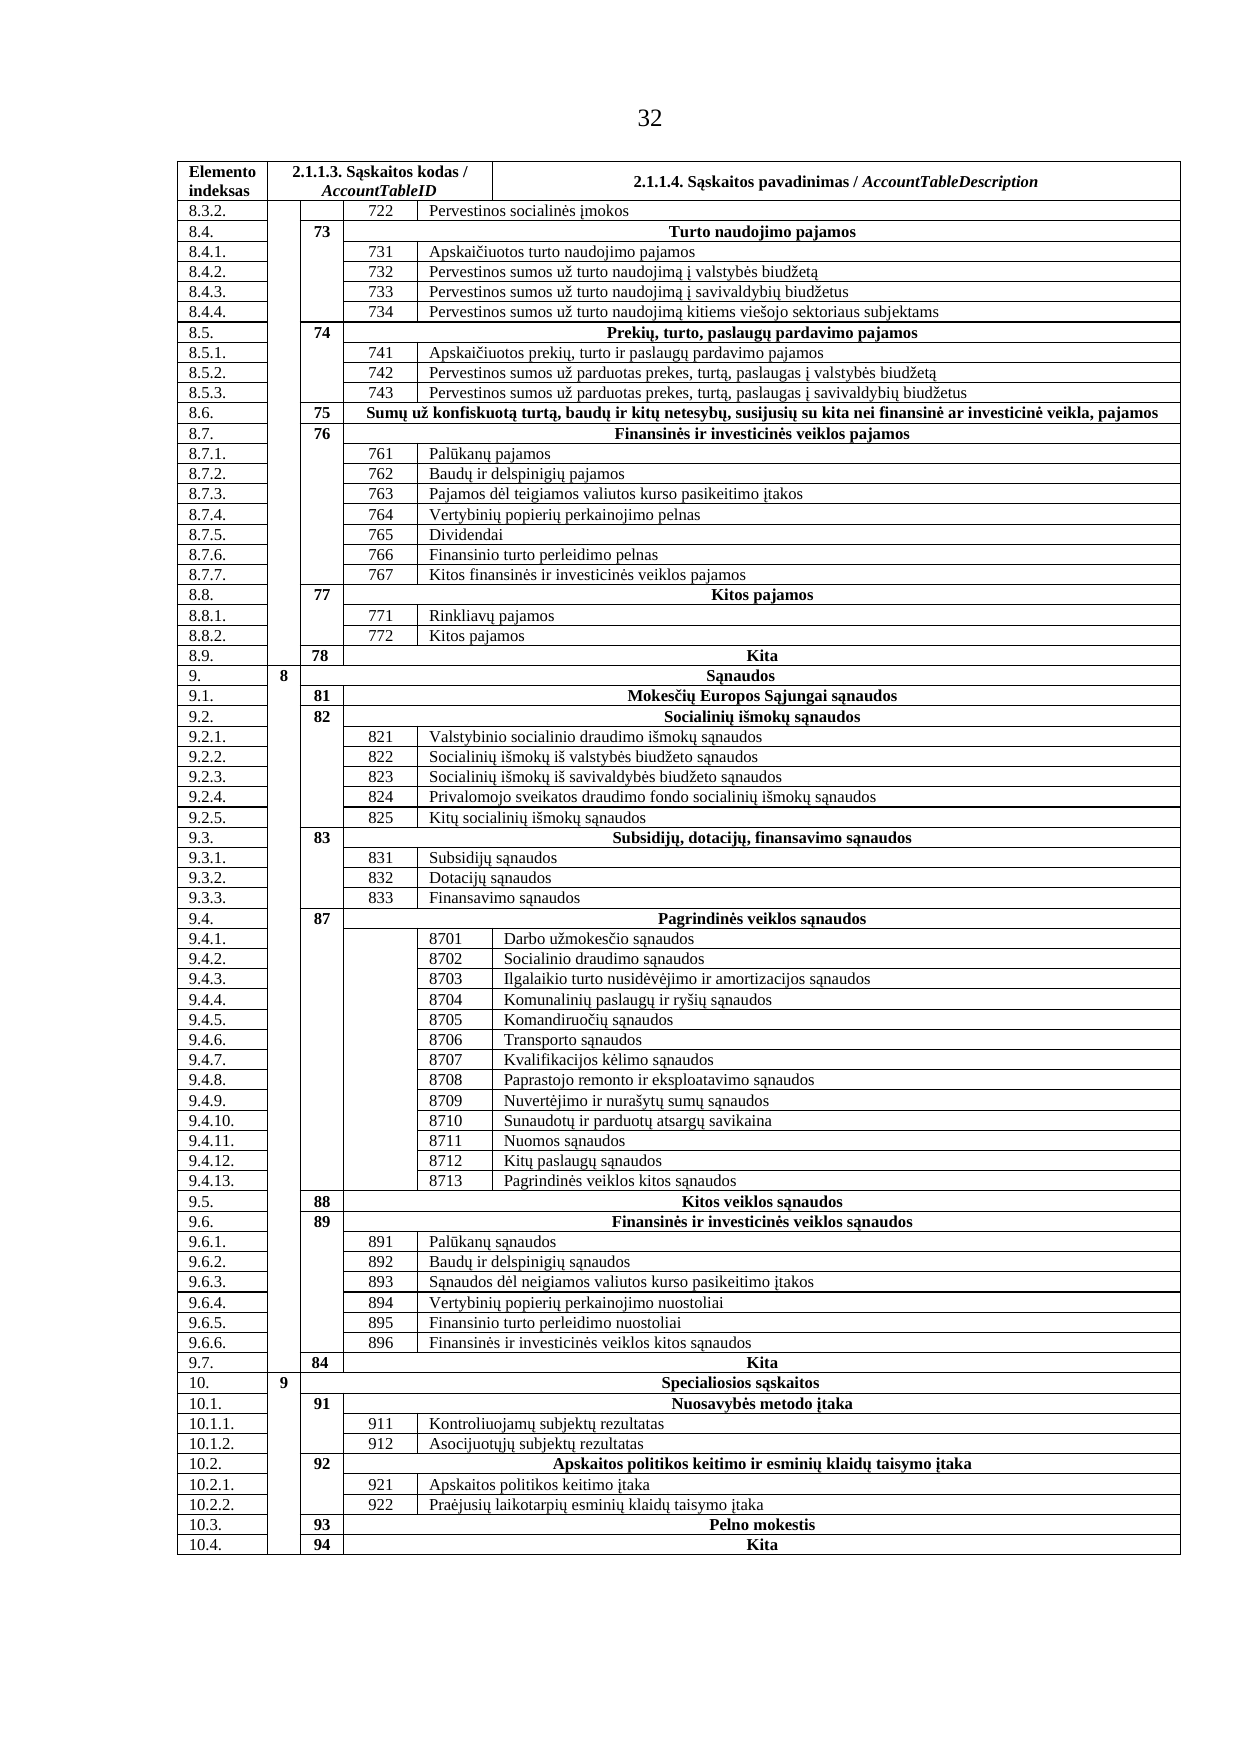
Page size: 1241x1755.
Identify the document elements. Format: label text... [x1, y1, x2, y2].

table_cell Finansinės ir investicinės veiklos pajamos [344, 424, 1180, 443]
table_cell 8.5.3. [178, 383, 267, 402]
table_cell 9.4.13. [178, 1171, 267, 1190]
table_cell Kitos veiklos sąnaudos [344, 1191, 1180, 1211]
table_cell 922 [344, 1495, 417, 1514]
table_cell 9.6.2. [178, 1252, 267, 1271]
table_cell Kita [344, 1353, 1180, 1372]
table_cell 9.3. [178, 828, 267, 847]
table_cell 894 [344, 1293, 417, 1312]
table_cell Subsidijų, dotacijų, finansavimo sąnaudos [344, 828, 1180, 847]
table_cell Palūkanų sąnaudos [418, 1232, 1180, 1251]
table_cell 761 [344, 444, 417, 463]
table_cell 10.1.1. [178, 1414, 267, 1433]
table_cell 82 [301, 706, 343, 827]
table_cell 9.7. [178, 1353, 267, 1372]
table_cell 81 [301, 686, 343, 705]
table_cell 764 [344, 504, 417, 523]
table_cell 8.4.1. [178, 242, 267, 261]
table_cell 9.4.5. [178, 1010, 267, 1029]
table_cell 8702 [418, 949, 492, 968]
table_cell Finansinio turto perleidimo nuostoliai [418, 1313, 1180, 1332]
table_cell 912 [344, 1434, 417, 1453]
table_cell 9.4.7. [178, 1050, 267, 1069]
table_cell 895 [344, 1313, 417, 1332]
table_cell 10.1.2. [178, 1434, 267, 1453]
table_cell 87 [301, 909, 343, 1190]
table_cell Baudų ir delspinigių pajamos [418, 464, 1180, 483]
table_cell Paprastojo remonto ir eksploatavimo sąnaudos [493, 1070, 1180, 1089]
table_cell Socialinių išmokų sąnaudos [344, 706, 1180, 726]
table_cell Pervestinos socialinės įmokos [418, 201, 1180, 220]
table_cell 91 [301, 1394, 343, 1453]
table_header 2.1.1.3. Sąskaitos kodas / AccountTableID [268, 162, 492, 200]
table_cell Praėjusių laikotarpių esminių klaidų taisymo įtaka [418, 1495, 1180, 1514]
table_cell 832 [344, 868, 417, 887]
table_cell Privalomojo sveikatos draudimo fondo socialinių išmokų sąnaudos [418, 787, 1180, 806]
table_cell 9. [178, 666, 267, 685]
table_cell 92 [301, 1454, 343, 1514]
table_cell 8.8.2. [178, 626, 267, 645]
table_cell 8.8.1. [178, 605, 267, 624]
table_cell Nuomos sąnaudos [493, 1131, 1180, 1150]
table_cell Dotacijų sąnaudos [418, 868, 1180, 887]
table_cell [301, 201, 343, 220]
table_cell 741 [344, 343, 417, 362]
table_cell Mokesčių Europos Sąjungai sąnaudos [344, 686, 1180, 705]
table_cell Prekių, turto, paslaugų pardavimo pajamos [344, 323, 1180, 342]
table_cell 732 [344, 262, 417, 281]
table_cell Specialiosios sąskaitos [301, 1373, 1180, 1392]
table_cell 8706 [418, 1030, 492, 1049]
table_cell 8.9. [178, 646, 267, 665]
table_cell 743 [344, 383, 417, 402]
table_cell 722 [344, 201, 417, 220]
table_cell 8.7.5. [178, 525, 267, 544]
table_cell Pervestinos sumos už parduotas prekes, turtą, paslaugas į valstybės biudžetą [418, 363, 1180, 382]
table_cell 893 [344, 1272, 417, 1291]
table_cell Kitos pajamos [344, 585, 1180, 604]
table_cell 8.5. [178, 323, 267, 342]
table_cell 9.3.3. [178, 888, 267, 907]
table_cell 10.4. [178, 1535, 267, 1554]
table_cell 9.4.8. [178, 1070, 267, 1089]
table_cell 8.7.2. [178, 464, 267, 483]
table_cell 8711 [418, 1131, 492, 1150]
table_cell 8709 [418, 1090, 492, 1109]
table_cell 742 [344, 363, 417, 382]
table_cell 10.2.1. [178, 1474, 267, 1493]
table_cell 772 [344, 626, 417, 645]
table_cell Pagrindinės veiklos kitos sąnaudos [493, 1171, 1180, 1190]
table_cell Kita [344, 1535, 1180, 1554]
table_cell 9.2.5. [178, 808, 267, 827]
table_cell 9.4.6. [178, 1030, 267, 1049]
table_cell 9.6.6. [178, 1333, 267, 1352]
table_cell 8 [268, 666, 300, 1372]
table_cell 9.4.11. [178, 1131, 267, 1150]
table_cell 9.4.1. [178, 929, 267, 948]
table_cell 9.2.2. [178, 747, 267, 766]
table_cell 9.6. [178, 1212, 267, 1231]
table_cell 9.2.4. [178, 787, 267, 806]
table_cell Komandiruočių sąnaudos [493, 1010, 1180, 1029]
table_cell 8713 [418, 1171, 492, 1190]
table_cell Komunalinių paslaugų ir ryšių sąnaudos [493, 989, 1180, 1008]
table_cell 896 [344, 1333, 417, 1352]
table_cell Socialinio draudimo sąnaudos [493, 949, 1180, 968]
table_cell 825 [344, 808, 417, 827]
table_cell Valstybinio socialinio draudimo išmokų sąnaudos [418, 727, 1180, 746]
table_cell 9.6.4. [178, 1293, 267, 1312]
table_cell Asocijuotųjų subjektų rezultatas [418, 1434, 1180, 1453]
table_cell 8.7.4. [178, 504, 267, 523]
table_cell Apskaitos politikos keitimo įtaka [418, 1474, 1180, 1493]
table_cell 89 [301, 1212, 343, 1352]
table_cell 8.7.3. [178, 484, 267, 503]
table_cell Ilgalaikio turto nusidėvėjimo ir amortizacijos sąnaudos [493, 969, 1180, 988]
table_cell 8.4.2. [178, 262, 267, 281]
table_cell 821 [344, 727, 417, 746]
table_cell 10.2. [178, 1454, 267, 1473]
table_cell Nuosavybės metodo įtaka [344, 1394, 1180, 1413]
table_header 2.1.1.4. Sąskaitos pavadinimas / AccountTableDescription [493, 162, 1180, 200]
table_cell 891 [344, 1232, 417, 1251]
table_cell 9.5. [178, 1191, 267, 1211]
table_cell Socialinių išmokų iš savivaldybės biudžeto sąnaudos [418, 767, 1180, 786]
table_cell 10.1. [178, 1394, 267, 1413]
table_cell Kontroliuojamų subjektų rezultatas [418, 1414, 1180, 1433]
table_cell 94 [301, 1535, 343, 1554]
table_cell Pervestinos sumos už turto naudojimą į valstybės biudžetą [418, 262, 1180, 281]
table_cell 75 [301, 403, 343, 422]
table_cell 10. [178, 1373, 267, 1392]
table_cell Pajamos dėl teigiamos valiutos kurso pasikeitimo įtakos [418, 484, 1180, 503]
table_cell 77 [301, 585, 343, 645]
table_cell 9.4.9. [178, 1090, 267, 1109]
table_cell 9.4. [178, 909, 267, 928]
table_cell Apskaičiuotos turto naudojimo pajamos [418, 242, 1180, 261]
table_cell 767 [344, 565, 417, 584]
table_cell Sunaudotų ir parduotų atsargų savikaina [493, 1111, 1180, 1130]
table_cell 9.6.3. [178, 1272, 267, 1291]
table_cell Turto naudojimo pajamos [344, 221, 1180, 241]
table_cell Baudų ir delspinigių sąnaudos [418, 1252, 1180, 1271]
table_cell 8.3.2. [178, 201, 267, 220]
table_cell 823 [344, 767, 417, 786]
table_cell Apskaitos politikos keitimo ir esminių klaidų taisymo įtaka [344, 1454, 1180, 1473]
table_cell 921 [344, 1474, 417, 1493]
table_cell 8.4.4. [178, 302, 267, 321]
table_cell 9 [268, 1373, 300, 1554]
table_cell 911 [344, 1414, 417, 1433]
table_cell 892 [344, 1252, 417, 1271]
table_cell 833 [344, 888, 417, 907]
table_cell Kitų socialinių išmokų sąnaudos [418, 808, 1180, 827]
table_cell 9.6.1. [178, 1232, 267, 1251]
table_cell 9.4.4. [178, 989, 267, 1008]
table_cell 8.6. [178, 403, 267, 422]
table_header Elemento indeksas [178, 162, 267, 200]
table_cell Kitų paslaugų sąnaudos [493, 1151, 1180, 1170]
table_cell 83 [301, 828, 343, 907]
table_cell 10.2.2. [178, 1495, 267, 1514]
table_cell [268, 201, 300, 665]
table_cell 93 [301, 1515, 343, 1534]
table_cell 8.7.7. [178, 565, 267, 584]
table_cell Kita [344, 646, 1180, 665]
table_cell Pervestinos sumos už parduotas prekes, turtą, paslaugas į savivaldybių biudžetus [418, 383, 1180, 402]
table_cell Palūkanų pajamos [418, 444, 1180, 463]
table_cell 8703 [418, 969, 492, 988]
table_cell 734 [344, 302, 417, 321]
table_cell 78 [301, 646, 343, 665]
table_cell Transporto sąnaudos [493, 1030, 1180, 1049]
table_cell Pagrindinės veiklos sąnaudos [344, 909, 1180, 928]
table_cell Sąnaudos [301, 666, 1180, 685]
table_cell 8.7. [178, 424, 267, 443]
table_cell 73 [301, 221, 343, 321]
table_cell 8.5.1. [178, 343, 267, 362]
table_cell [344, 929, 417, 1190]
table_cell Apskaičiuotos prekių, turto ir paslaugų pardavimo pajamos [418, 343, 1180, 362]
table_cell Pelno mokestis [344, 1515, 1180, 1534]
table_cell 76 [301, 424, 343, 584]
table_cell 8.7.6. [178, 545, 267, 564]
table_cell Kvalifikacijos kėlimo sąnaudos [493, 1050, 1180, 1069]
table_cell 771 [344, 605, 417, 624]
table_cell Finansavimo sąnaudos [418, 888, 1180, 907]
table_cell 733 [344, 282, 417, 301]
table_cell Sąnaudos dėl neigiamos valiutos kurso pasikeitimo įtakos [418, 1272, 1180, 1291]
table_cell 9.2. [178, 706, 267, 726]
table_cell Vertybinių popierių perkainojimo pelnas [418, 504, 1180, 523]
table_cell 763 [344, 484, 417, 503]
table_cell Darbo užmokesčio sąnaudos [493, 929, 1180, 948]
table_cell 9.3.1. [178, 848, 267, 867]
table_cell 8704 [418, 989, 492, 1008]
table_cell 831 [344, 848, 417, 867]
table_cell 74 [301, 323, 343, 402]
table_cell 9.2.3. [178, 767, 267, 786]
table_cell 8707 [418, 1050, 492, 1069]
table_cell Nuvertėjimo ir nurašytų sumų sąnaudos [493, 1090, 1180, 1109]
table_cell Rinkliavų pajamos [418, 605, 1180, 624]
table_cell Kitos finansinės ir investicinės veiklos pajamos [418, 565, 1180, 584]
table_cell 9.3.2. [178, 868, 267, 887]
table_cell 8.7.1. [178, 444, 267, 463]
table_cell 10.3. [178, 1515, 267, 1534]
table_cell 8708 [418, 1070, 492, 1089]
table_cell 822 [344, 747, 417, 766]
table_cell 8.8. [178, 585, 267, 604]
table_cell 9.2.1. [178, 727, 267, 746]
table_cell 8.5.2. [178, 363, 267, 382]
table_cell Dividendai [418, 525, 1180, 544]
table_cell 8710 [418, 1111, 492, 1130]
table_cell Sumų už konfiskuotą turtą, baudų ir kitų netesybų, susijusių su kita nei finansinė ar investicinė veikla, pajamos [344, 403, 1180, 422]
table_cell 9.4.2. [178, 949, 267, 968]
table_cell 8712 [418, 1151, 492, 1170]
table_cell 88 [301, 1191, 343, 1211]
table_cell 9.4.10. [178, 1111, 267, 1130]
table_cell Kitos pajamos [418, 626, 1180, 645]
table_cell Pervestinos sumos už turto naudojimą kitiems viešojo sektoriaus subjektams [418, 302, 1180, 321]
table_cell 84 [301, 1353, 343, 1372]
table_cell 8.4. [178, 221, 267, 241]
table_cell 8.4.3. [178, 282, 267, 301]
table_cell Vertybinių popierių perkainojimo nuostoliai [418, 1293, 1180, 1312]
table_cell Finansinės ir investicinės veiklos sąnaudos [344, 1212, 1180, 1231]
table_cell 9.1. [178, 686, 267, 705]
table_cell Subsidijų sąnaudos [418, 848, 1180, 867]
table_cell 9.6.5. [178, 1313, 267, 1332]
table_cell 824 [344, 787, 417, 806]
table_cell 8701 [418, 929, 492, 948]
table_cell Pervestinos sumos už turto naudojimą į savivaldybių biudžetus [418, 282, 1180, 301]
table_cell 766 [344, 545, 417, 564]
table_cell 9.4.12. [178, 1151, 267, 1170]
table_cell 762 [344, 464, 417, 483]
table_cell Finansinio turto perleidimo pelnas [418, 545, 1180, 564]
table_cell 731 [344, 242, 417, 261]
table_cell Socialinių išmokų iš valstybės biudžeto sąnaudos [418, 747, 1180, 766]
table_cell 9.4.3. [178, 969, 267, 988]
table_cell 8705 [418, 1010, 492, 1029]
table_cell 765 [344, 525, 417, 544]
table_cell Finansinės ir investicinės veiklos kitos sąnaudos [418, 1333, 1180, 1352]
